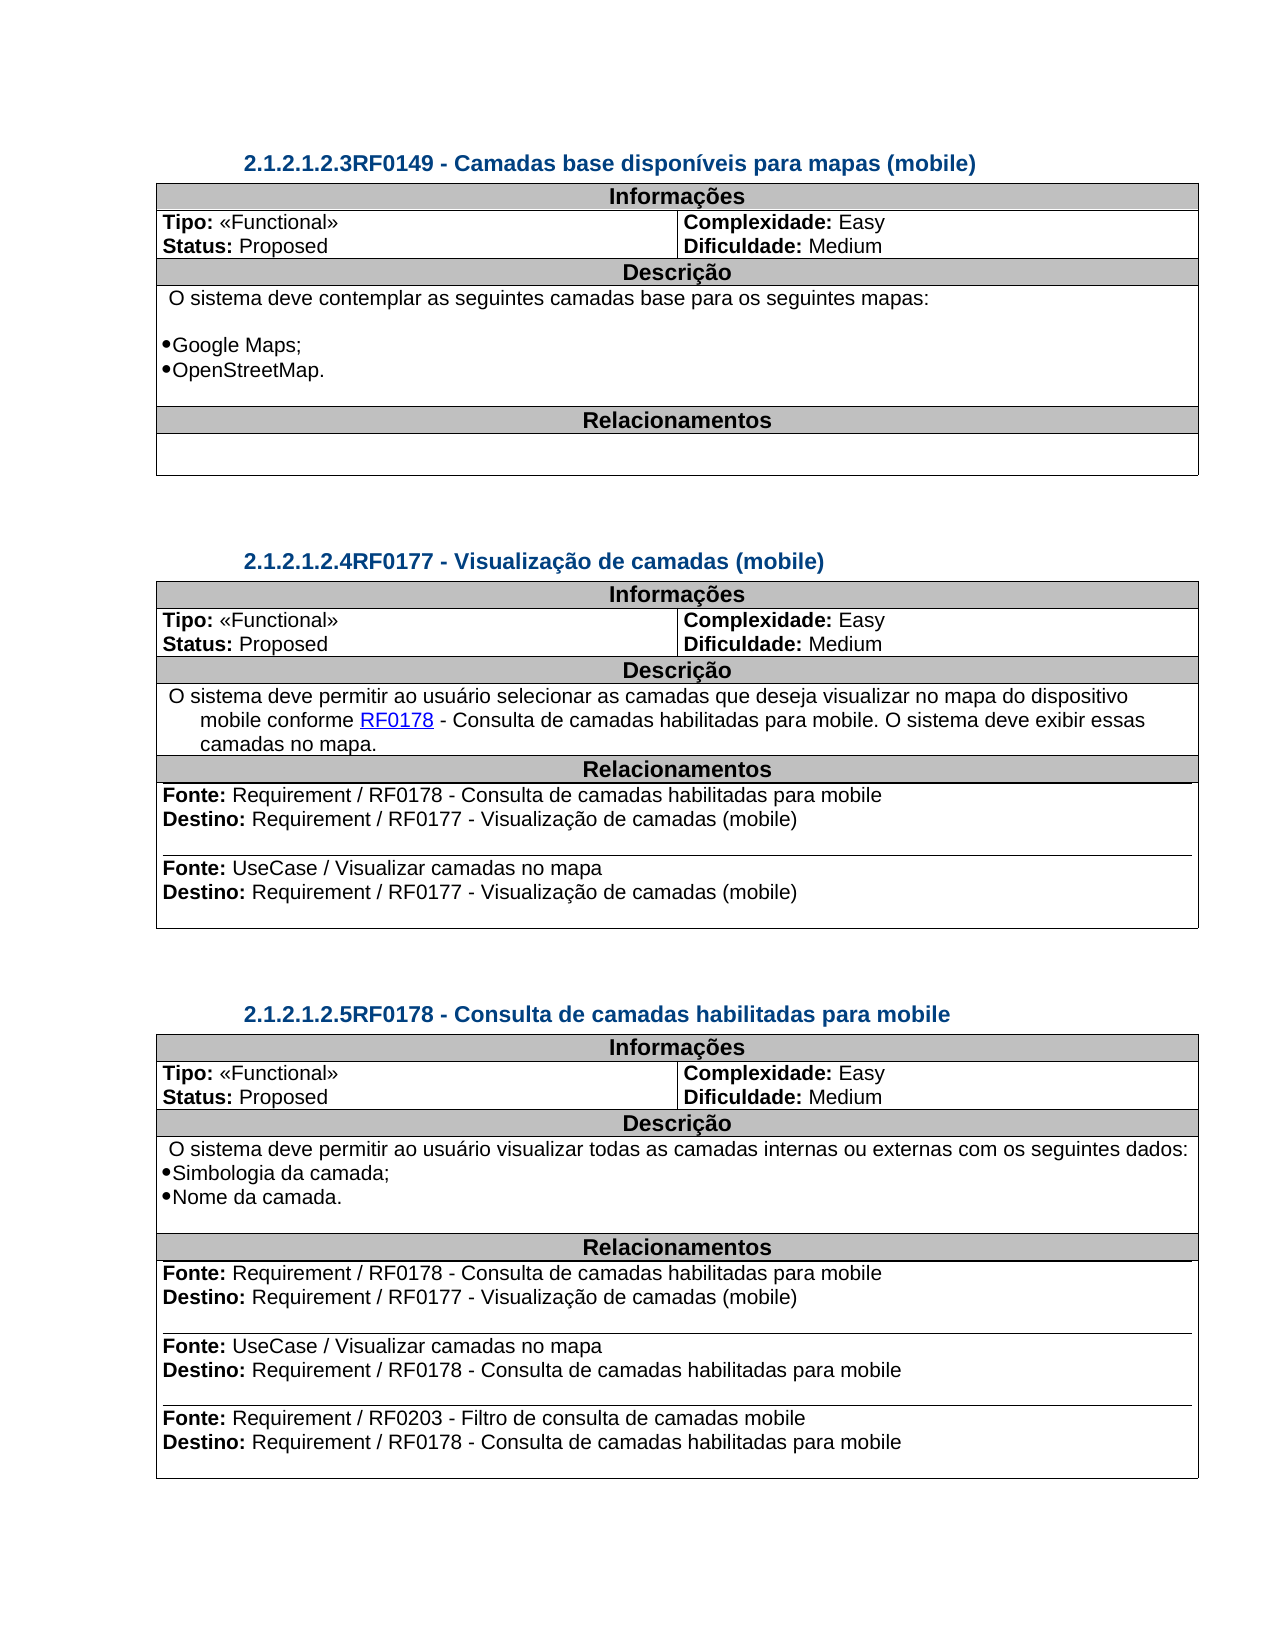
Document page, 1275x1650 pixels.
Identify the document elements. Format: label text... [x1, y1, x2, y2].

list RF0178 - Consulta de camadas habilitadas para mobile [244, 1001, 1125, 1027]
table_cell [1192, 1261, 1198, 1478]
table_cell Fonte: UseCase / Visualizar camadas no mapa Destino: Requirement / RF0177 - Visualização de camadas (mobile) [163, 856, 1192, 927]
table_header Fonte: Requirement / RF0178 - Consulta de camadas habilitadas para mobile Destino: Requirement / RF0177 - Visualização de camadas (mobile) [163, 784, 1192, 855]
table_cell O sistema deve contemplar as seguintes camadas base para os seguintes mapas: Google Maps; OpenStreetMap. [157, 286, 1198, 406]
table_cell Relacionamentos [157, 756, 1198, 782]
table_cell [157, 1261, 163, 1478]
table_cell Descrição [157, 657, 1198, 683]
table_cell Tipo: «Functional» Status: Proposed [157, 211, 677, 258]
table_header Fonte: Requirement / RF0178 - Consulta de camadas habilitadas para mobile Destino: Requirement / RF0177 - Visualização de camadas (mobile) [163, 1262, 1192, 1333]
table_header Informações [157, 1035, 1198, 1061]
list RF0149 - Camadas base disponíveis para mapas (mobile) [244, 150, 1125, 176]
table_cell Descrição [157, 259, 1198, 285]
table_cell Relacionamentos [157, 407, 1198, 433]
table_cell Descrição [157, 1110, 1198, 1136]
table_cell Tipo: «Functional» Status: Proposed [157, 609, 677, 656]
table_header Informações [157, 184, 1198, 209]
table_cell Fonte: UseCase / Visualizar camadas no mapa Destino: Requirement / RF0178 - Consulta de camadas habilitadas para mobile [163, 1334, 1192, 1405]
table_cell [157, 783, 1198, 928]
table_cell O sistema deve permitir ao usuário selecionar as camadas que deseja visualizar no mapa do dispositivo mobile conforme RF0178 - Consulta de camadas habilitadas para mobile. O sistema deve exibir essas camadas no mapa. [157, 684, 1198, 755]
table_cell O sistema deve permitir ao usuário visualizar todas as camadas internas ou externas com os seguintes dados: Simbologia da camada; Nome da camada. [157, 1137, 1198, 1233]
table_cell Tipo: «Functional» Status: Proposed [157, 1062, 677, 1109]
table_cell Relacionamentos [157, 1234, 1198, 1260]
table_cell Complexidade: Easy Dificuldade: Medium [678, 211, 1198, 258]
table_header Informações [157, 582, 1198, 608]
table_cell [157, 434, 1198, 475]
table_cell Complexidade: Easy Dificuldade: Medium [678, 1062, 1198, 1109]
table_cell Fonte: Requirement / RF0203 - Filtro de consulta de camadas mobile Destino: Requirement / RF0178 - Consulta de camadas habilitadas para mobile [163, 1406, 1192, 1478]
list RF0177 - Visualização de camadas (mobile) [244, 548, 1125, 574]
table_cell Complexidade: Easy Dificuldade: Medium [678, 609, 1198, 656]
